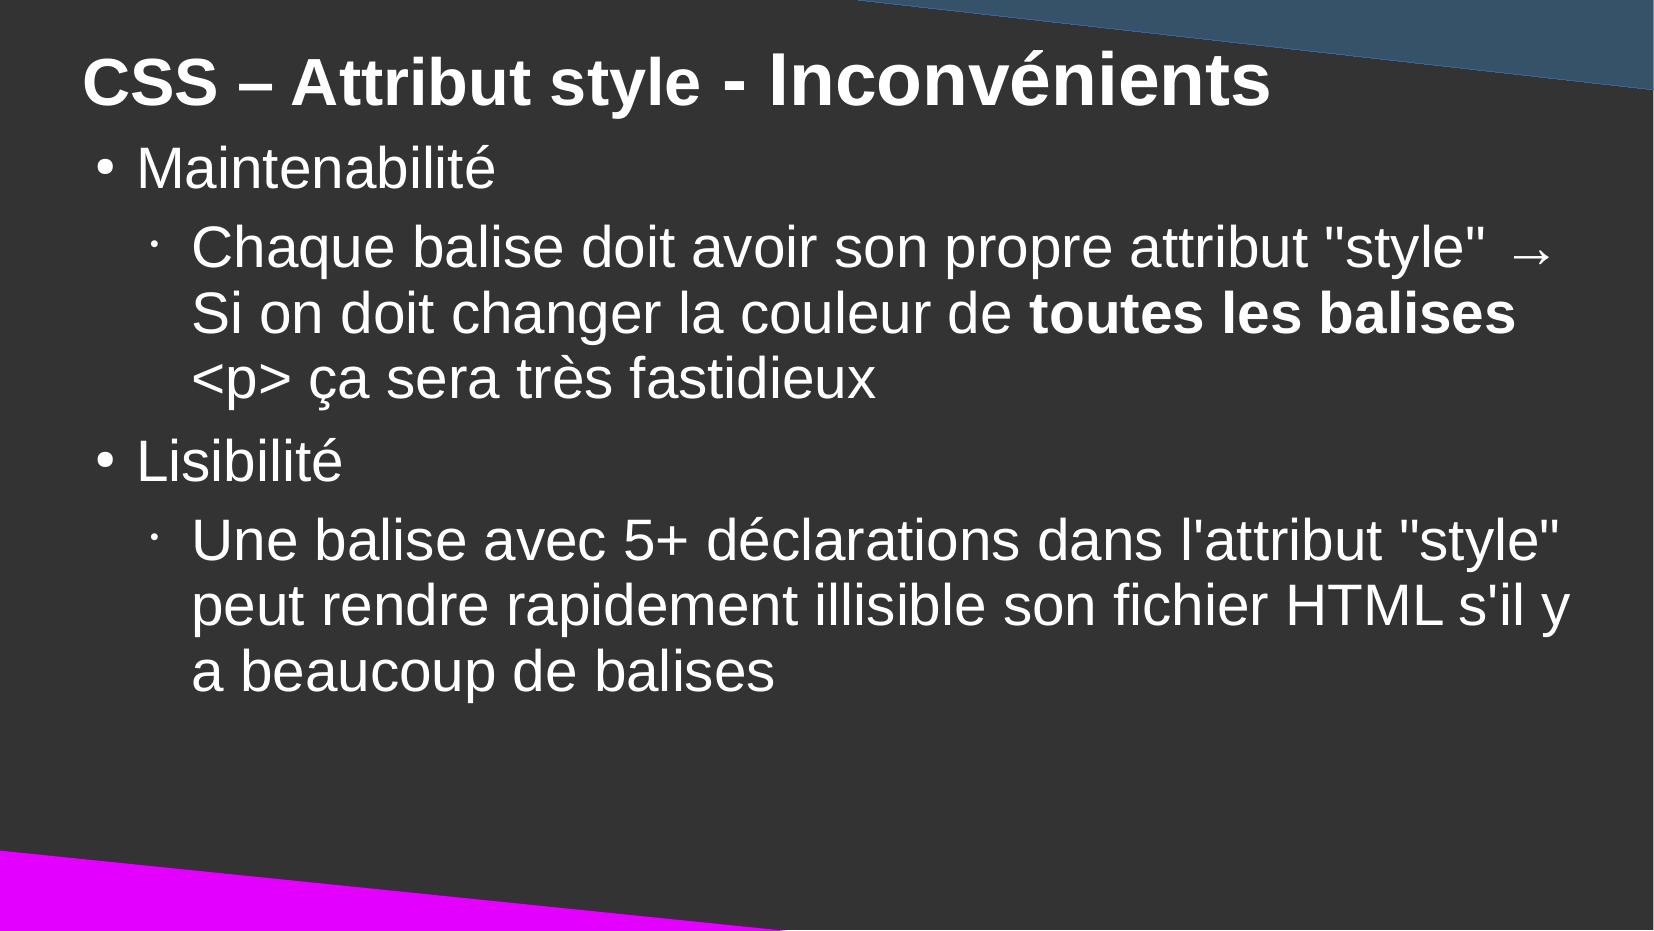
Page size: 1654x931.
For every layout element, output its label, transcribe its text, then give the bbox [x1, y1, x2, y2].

list Maintenabilité Chaque balise doit avoir son propre attribut "style" → Si on doit changer la couleur de toutes les balises <p> ça sera très fastidieux Lisibilité Une balise avec 5+ déclarations dans l'attribut "style" peut rendre rapidement illisible son fichier HTML s'il y a beaucoup de balises [80, 135, 1605, 709]
title CSS – Attribut style - Inconvénients [82, 37, 1571, 132]
text_box [857, 0, 1654, 90]
text_box [0, 850, 788, 931]
